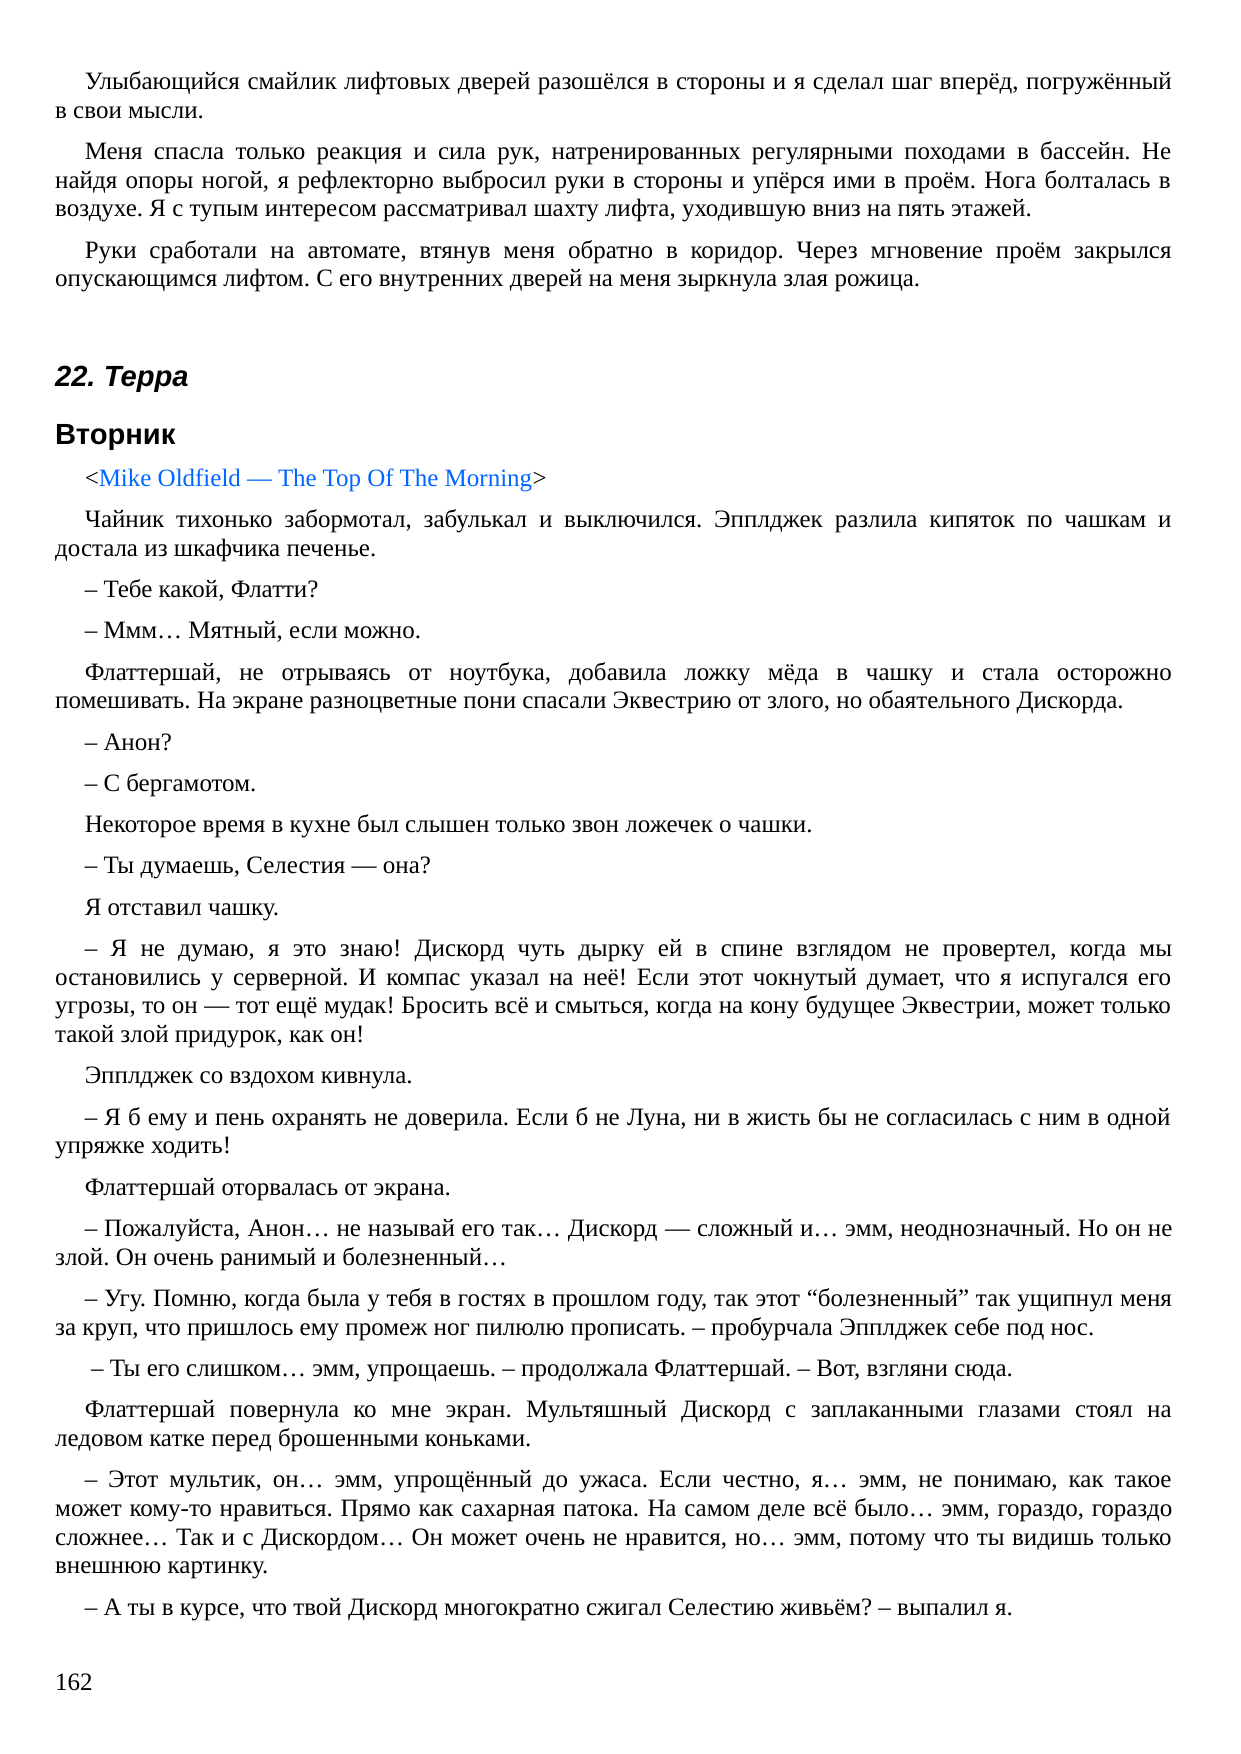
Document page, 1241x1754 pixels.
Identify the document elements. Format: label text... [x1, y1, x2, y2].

text Улыбающийся смайлик лифтовых дверей разошёлся в стороны и я сделал шаг вперёд, погружённый в свои мысли. [55, 66, 1173, 123]
subtitle Вторник [55, 417, 1173, 451]
text – Угу. Помню, когда была у тебя в гостях в прошлом году, так этот “болезненный” так ущипнул меня за круп, что пришлось ему промеж ног пилюлю прописать. – пробурчала Эпплджек себе под нос. [55, 1283, 1173, 1341]
text Флаттершай повернула ко мне экран. Мультяшный Дискорд с заплаканными глазами стоял на ледовом катке перед брошенными коньками. [55, 1394, 1173, 1452]
text – Ты думаешь, Селестия — она? [55, 851, 1173, 879]
text – Я б ему и пень охранять не доверила. Если б не Луна, ни в жисть бы не согласилась с ним в одной упряжке ходить! [55, 1102, 1173, 1159]
text – Ты его слишком… эмм, упрощаешь. – продолжала Флаттершай. – Вот, взгляни сюда. [55, 1353, 1173, 1382]
text – Я не думаю, я это знаю! Дискорд чуть дырку ей в спине взглядом не провертел, когда мы остановились у серверной. И компас указал на неё! Если этот чокнутый думает, что я испугался его угрозы, то он — тот ещё мудак! Бросить всё и смыться, когда на кону будущее Эквестрии, может только такой злой придурок, как он! [55, 933, 1173, 1048]
text Чайник тихонько забормотал, забулькал и выключился. Эпплджек разлила кипяток по чашкам и достала из шкафчика печенье. [55, 504, 1173, 562]
text – Анон? [55, 727, 1173, 756]
text – С бергамотом. [55, 768, 1173, 797]
text Я отставил чашку. [55, 892, 1173, 921]
text – Этот мультик, он… эмм, упрощённый до ужаса. Если честно, я… эмм, не понимаю, как такое может кому-то нравиться. Прямо как сахарная патока. На самом деле всё было… эмм, гораздо, гораздо сложнее… Так и с Дискордом… Он может очень не нравится, но… эмм, потому что ты видишь только внешнюю картинку. [55, 1464, 1173, 1579]
text Руки сработали на автомате, втянув меня обратно в коридор. Через мгновение проём закрылся опускающимся лифтом. С его внутренних дверей на меня зыркнула злая рожица. [55, 235, 1173, 292]
text – Тебе какой, Флатти? [55, 574, 1173, 603]
text Меня спасла только реакция и сила рук, натренированных регулярными походами в бассейн. Не найдя опоры ногой, я рефлекторно выбросил руки в стороны и упёрся ими в проём. Нога болталась в воздухе. Я с тупым интересом рассматривал шахту лифта, уходившую вниз на пять этажей. [55, 136, 1173, 222]
text <Mike Oldfield — The Top Of The Morning> [55, 463, 1173, 492]
text Эпплджек со вздохом кивнула. [55, 1061, 1173, 1089]
text – Ммм… Мятный, если можно. [55, 616, 1173, 644]
text Флаттершай оторвалась от экрана. [55, 1172, 1173, 1201]
subtitle 22. Терра [55, 358, 1173, 392]
text – Пожалуйста, Анон… не называй его так… Дискорд — сложный и… эмм, неоднозначный. Но он не злой. Он очень ранимый и болезненный… [55, 1213, 1173, 1271]
text – А ты в курсе, что твой Дискорд многократно сжигал Селестию живьём? – выпалил я. [55, 1592, 1173, 1621]
text Флаттершай, не отрываясь от ноутбука, добавила ложку мёда в чашку и стала осторожно помешивать. На экране разноцветные пони спасали Эквестрию от злого, но обаятельного Дискорда. [55, 657, 1173, 714]
text Некоторое время в кухне был слышен только звон ложечек о чашки. [55, 809, 1173, 838]
